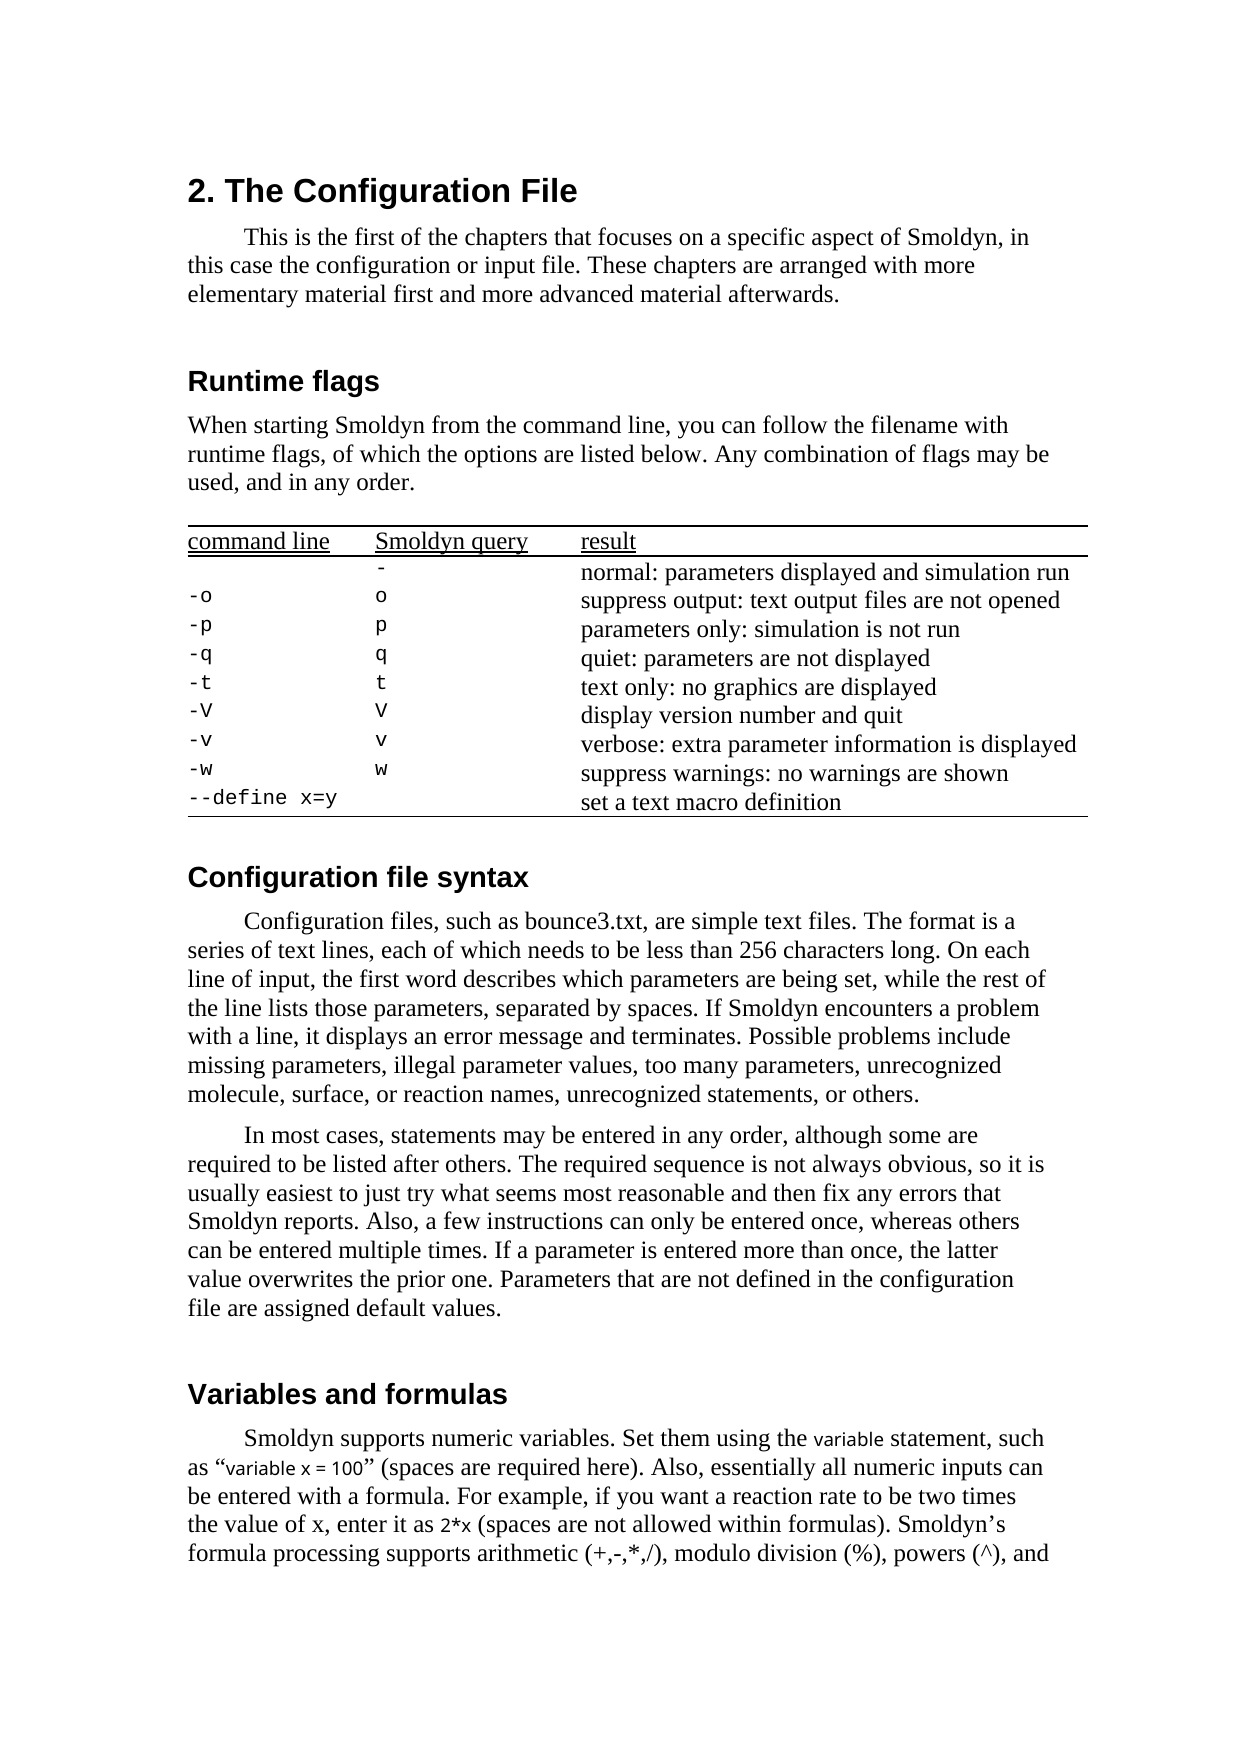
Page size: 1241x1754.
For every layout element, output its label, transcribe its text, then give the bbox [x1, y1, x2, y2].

table_cell p [375, 614, 581, 643]
table_cell o [375, 586, 581, 614]
subtitle 2. The Configuration File [187, 171, 1053, 209]
table_header command line [188, 527, 375, 555]
text In most cases, statements may be entered in any order, although some are required to be listed after others. The required sequence is not always obvious, so it is usually easiest to just try what seems most reasonable and then fix any errors that Smoldyn reports. Also, a few instructions can only be entered once, whereas others can be entered multiple times. If a parameter is entered more than once, the latter value overwrites the prior one. Parameters that are not defined in the configuration file are assigned default values. [187, 1120, 1053, 1321]
table_cell parameters only: simulation is not run [581, 614, 1087, 643]
table_cell -q [188, 643, 375, 672]
text This is the first of the chapters that focuses on a specific aspect of Smoldyn, in this case the configuration or input file. These chapters are arranged with more elementary material first and more advanced material afterwards. [187, 222, 1053, 308]
text Configuration files, such as bounce3.txt, are simple text files. The format is a series of text lines, each of which needs to be less than 256 characters long. On each line of input, the first word describes which parameters are being set, while the rest of the line lists those parameters, separated by spaces. If Smoldyn encounters a problem with a line, it displays an error message and terminates. Possible problems include missing parameters, illegal parameter values, too many parameters, unrecognized molecule, surface, or reaction names, unrecognized statements, or others. [187, 906, 1053, 1108]
table_cell t [375, 672, 581, 701]
table_cell - [375, 557, 581, 586]
table_header Smoldyn query [375, 527, 581, 555]
table_cell set a text macro definition [581, 787, 1087, 816]
table_cell -p [188, 614, 375, 643]
table_cell [375, 787, 581, 816]
table_cell -V [188, 701, 375, 729]
table_cell suppress output: text output files are not opened [581, 586, 1087, 614]
subtitle Configuration file syntax [187, 860, 1053, 894]
table_cell --define x=y [188, 787, 375, 816]
table_cell -w [188, 758, 375, 787]
table_cell -v [188, 729, 375, 758]
text When starting Smoldyn from the command line, you can follow the filename with runtime flags, of which the options are listed below. Any combination of flags may be used, and in any order. [187, 410, 1053, 496]
subtitle Variables and formulas [187, 1377, 1053, 1411]
table_header result [581, 527, 1087, 555]
table_cell q [375, 643, 581, 672]
table_cell display version number and quit [581, 701, 1087, 729]
table_cell v [375, 729, 581, 758]
table_cell suppress warnings: no warnings are shown [581, 758, 1087, 787]
subtitle Runtime flags [187, 364, 1053, 397]
table_cell V [375, 701, 581, 729]
table_cell text only: no graphics are displayed [581, 672, 1087, 701]
table_cell -t [188, 672, 375, 701]
table_cell quiet: parameters are not displayed [581, 643, 1087, 672]
table_cell -o [188, 586, 375, 614]
table_cell [188, 557, 375, 586]
table_cell normal: parameters displayed and simulation run [581, 557, 1087, 586]
table_cell w [375, 758, 581, 787]
table_cell verbose: extra parameter information is displayed [581, 729, 1087, 758]
text Smoldyn supports numeric variables. Set them using the variable statement, such as “variable x = 100” (spaces are required here). Also, essentially all numeric inputs can be entered with a formula. For example, if you want a reaction rate to be two times the value of x, enter it as 2*x (spaces are not allowed within formulas). Smoldyn’s formula processing supports arithmetic (+,-,*,/), modulo division (%), powers (^), and [187, 1423, 1053, 1567]
